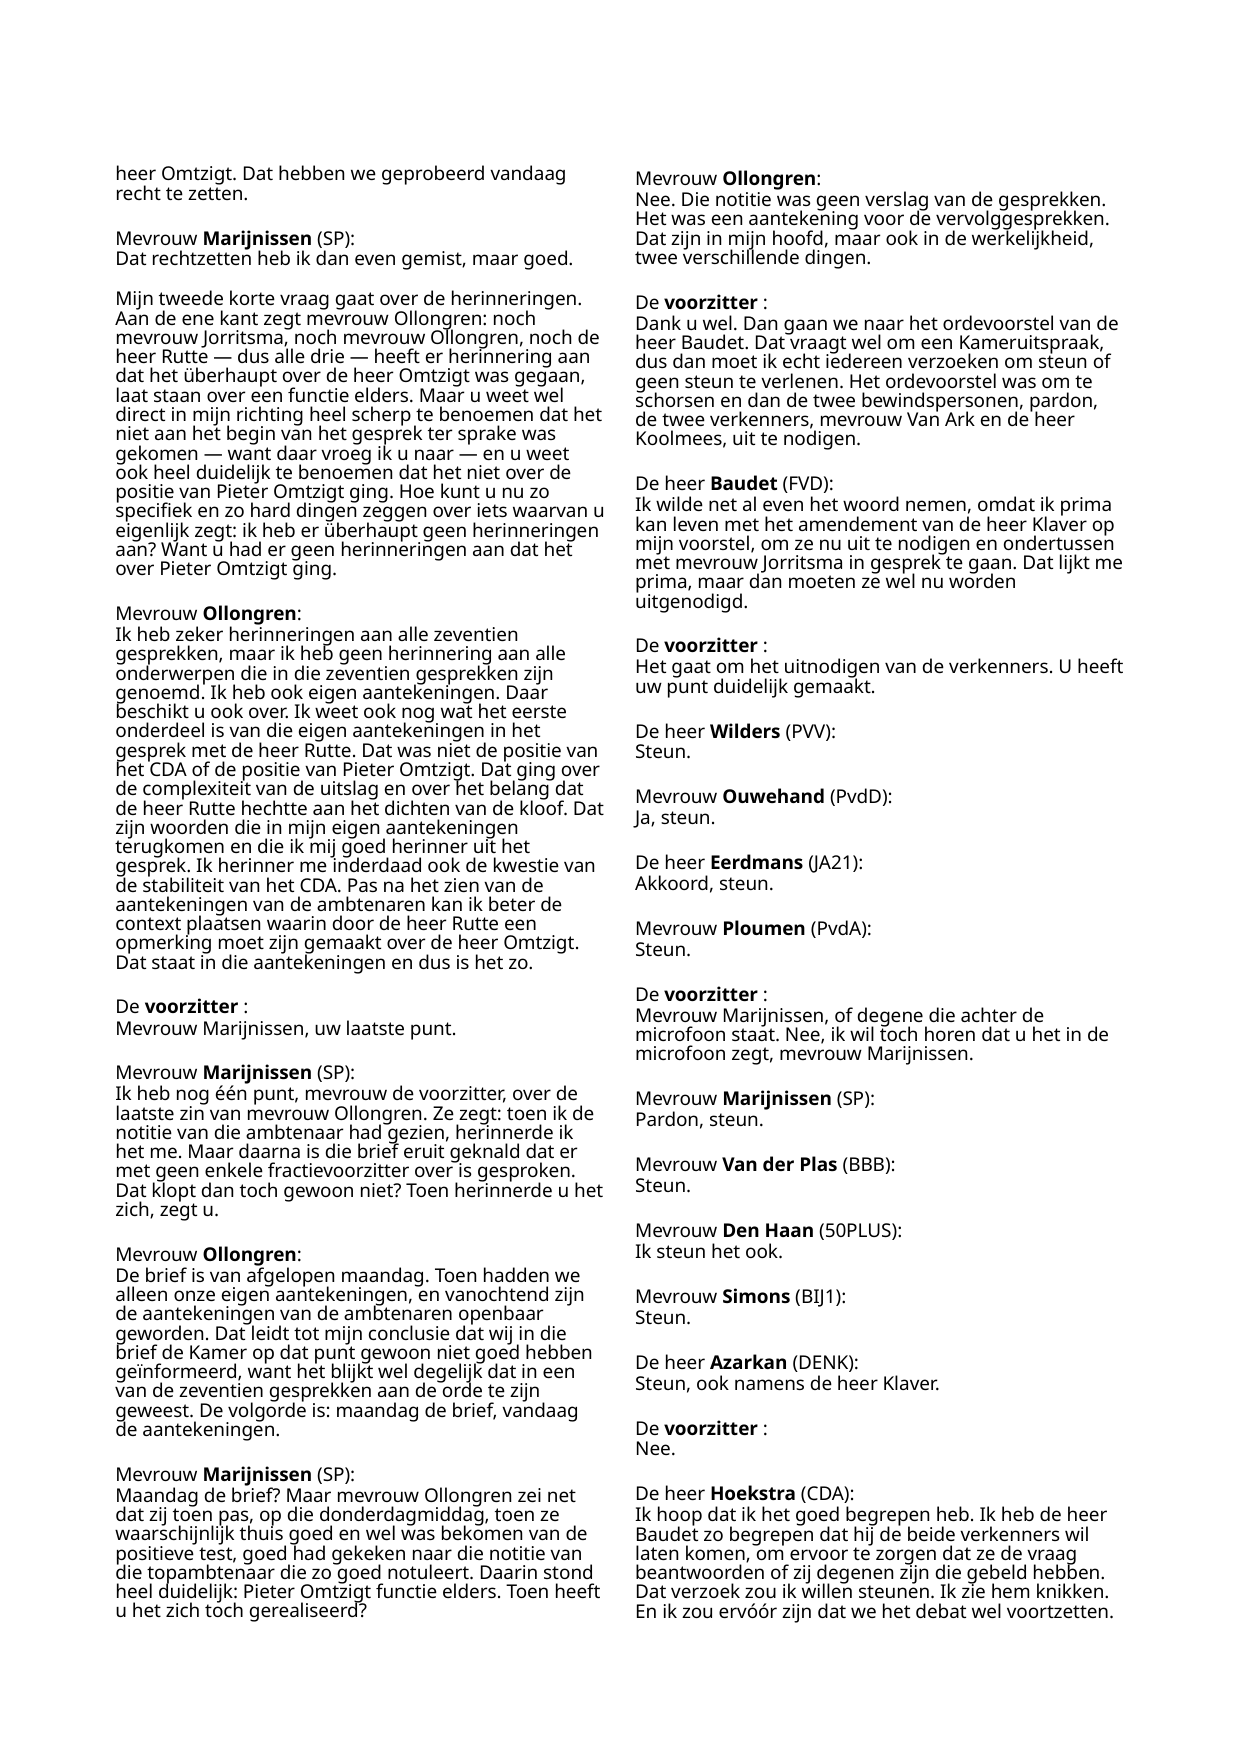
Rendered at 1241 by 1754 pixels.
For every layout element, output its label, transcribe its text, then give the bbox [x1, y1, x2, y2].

text Steun. [635, 1177, 1125, 1196]
text Mevrouw Van der Plas (BBB): [635, 1151, 1125, 1177]
text Steun. [635, 743, 1125, 763]
text Mijn tweede korte vraag gaat over de herinneringen. Aan de ene kant zegt mevrouw Ollongren: noch mevrouw Jorritsma, noch mevrouw Ollongren, noch de heer Rutte — dus alle drie — heeft er herinnering aan dat het überhaupt over de heer Omtzigt was gegaan, laat staan over een functie elders. Maar u weet wel direct in mijn richting heel scherp te benoemen dat het niet aan het begin van het gesprek ter sprake was gekomen — want daar vroeg ik u naar — en u weet ook heel duidelijk te benoemen dat het niet over de positie van Pieter Omtzigt ging. Hoe kunt u nu zo specifiek en zo hard dingen zeggen over iets waarvan u eigenlijk zegt: ik heb er überhaupt geen herinneringen aan? Want u had er geen herinneringen aan dat het over Pieter Omtzigt ging. [115, 290, 605, 579]
text Mevrouw Ollongren: [635, 165, 1125, 191]
text Mevrouw Ollongren: [115, 1241, 605, 1267]
text Akkoord, steun. [635, 875, 1125, 894]
text Steun, ook namens de heer Klaver. [635, 1374, 1125, 1394]
text Dat rechtzetten heb ik dan even gemist, maar goed. [115, 250, 605, 270]
text Steun. [635, 941, 1125, 960]
text De heer Hoekstra (CDA): [635, 1481, 1125, 1506]
text Ik heb zeker herinneringen aan alle zeventien gesprekken, maar ik heb geen herinnering aan alle onderwerpen die in die zeventien gesprekken zijn genoemd. Ik heb ook eigen aantekeningen. Daar beschikt u ook over. Ik weet ook nog wat het eerste onderdeel is van die eigen aantekeningen in het gesprek met de heer Rutte. Dat was niet de positie van het CDA of de positie van Pieter Omtzigt. Dat ging over de complexiteit van de uitslag en over het belang dat de heer Rutte hechtte aan het dichten van de kloof. Dat zijn woorden die in mijn eigen aantekeningen terugkomen en die ik mij goed herinner uit het gesprek. Ik herinner me inderdaad ook de kwestie van de stabiliteit van het CDA. Pas na het zien van de aantekeningen van de ambtenaren kan ik beter de context plaatsen waarin door de heer Rutte een opmerking moet zijn gemaakt over de heer Omtzigt. Dat staat in die aantekeningen en dus is het zo. [115, 626, 605, 973]
text Mevrouw Marijnissen (SP): [635, 1086, 1125, 1111]
text Mevrouw Ollongren: [115, 600, 605, 626]
text Ik hoop dat ik het goed begrepen heb. Ik heb de heer Baudet zo begrepen dat hij de beide verkenners wil laten komen, om ervoor te zorgen dat ze de vraag beantwoorden of zij degenen zijn die gebeld hebben. Dat verzoek zou ik willen steunen. Ik zie hem knikken. En ik zou ervóór zijn dat we het debat wel voortzetten. [635, 1506, 1125, 1622]
text De heer Wilders (PVV): [635, 718, 1125, 743]
text Mevrouw Marijnissen, of degene die achter de microfoon staat. Nee, ik wil toch horen dat u het in de microfoon zegt, mevrouw Marijnissen. [635, 1007, 1125, 1065]
text Mevrouw Marijnissen (SP): [115, 1059, 605, 1085]
text Steun. [635, 1309, 1125, 1328]
text De heer Eerdmans (JA21): [635, 849, 1125, 875]
text De brief is van afgelopen maandag. Toen hadden we alleen onze eigen aantekeningen, en vanochtend zijn de aantekeningen van de ambtenaren openbaar geworden. Dat leidt tot mijn conclusie dat wij in die brief de Kamer op dat punt gewoon niet goed hebben geïnformeerd, want het blijkt wel degelijk dat in een van de zeventien gesprekken aan de orde te zijn geweest. De volgorde is: maandag de brief, vandaag de aantekeningen. [115, 1267, 605, 1440]
text De heer Baudet (FVD): [635, 471, 1125, 496]
text Mevrouw Den Haan (50PLUS): [635, 1217, 1125, 1243]
text Mevrouw Marijnissen (SP): [115, 1461, 605, 1487]
text Maandag de brief? Maar mevrouw Ollongren zei net dat zij toen pas, op die donderdagmiddag, toen ze waarschijnlijk thuis goed en wel was bekomen van de positieve test, goed had gekeken naar die notitie van die topambtenaar die zo goed notuleert. Daarin stond heel duidelijk: Pieter Omtzigt functie elders. Toen heeft u het zich toch gerealiseerd? [115, 1487, 605, 1622]
text Pardon, steun. [635, 1111, 1125, 1131]
text De heer Azarkan (DENK): [635, 1349, 1125, 1374]
text Nee. Die notitie was geen verslag van de gesprekken. Het was een aantekening voor de vervolggesprekken. Dat zijn in mijn hoofd, maar ook in de werkelijkheid, twee verschillende dingen. [635, 191, 1125, 268]
text De voorzitter : [635, 633, 1125, 658]
text De voorzitter : [635, 289, 1125, 315]
text Ja, steun. [635, 809, 1125, 829]
text De voorzitter : [635, 981, 1125, 1007]
text De voorzitter : [115, 994, 605, 1019]
text Mevrouw Simons (BIJ1): [635, 1283, 1125, 1309]
text Het gaat om het uitnodigen van de verkenners. U heeft uw punt duidelijk gemaakt. [635, 658, 1125, 697]
text Ik steun het ook. [635, 1243, 1125, 1262]
text Ik wilde net al even het woord nemen, omdat ik prima kan leven met het amendement van de heer Klaver op mijn voorstel, om ze nu uit te nodigen en ondertussen met mevrouw Jorritsma in gesprek te gaan. Dat lijkt me prima, maar dan moeten ze wel nu worden uitgenodigd. [635, 496, 1125, 612]
text Mevrouw Marijnissen, uw laatste punt. [115, 1019, 605, 1039]
text Mevrouw Ploumen (PvdA): [635, 915, 1125, 941]
text De voorzitter : [635, 1415, 1125, 1440]
text Mevrouw Marijnissen (SP): [115, 225, 605, 250]
text Dank u wel. Dan gaan we naar het ordevoorstel van de heer Baudet. Dat vraagt wel om een Kameruitspraak, dus dan moet ik echt iedereen verzoeken om steun of geen steun te verlenen. Het ordevoorstel was om te schorsen en dan de twee bewindspersonen, pardon, de twee verkenners, mevrouw Van Ark en de heer Koolmees, uit te nodigen. [635, 315, 1125, 450]
text Mevrouw Ouwehand (PvdD): [635, 784, 1125, 809]
text Ik heb nog één punt, mevrouw de voorzitter, over de laatste zin van mevrouw Ollongren. Ze zegt: toen ik de notitie van die ambtenaar had gezien, herinnerde ik het me. Maar daarna is die brief eruit geknald dat er met geen enkele fractievoorzitter over is gesproken. Dat klopt dan toch gewoon niet? Toen herinnerde u het zich, zegt u. [115, 1085, 605, 1220]
text heer Omtzigt. Dat hebben we geprobeerd vandaag recht te zetten. [115, 165, 605, 204]
text Nee. [635, 1440, 1125, 1460]
